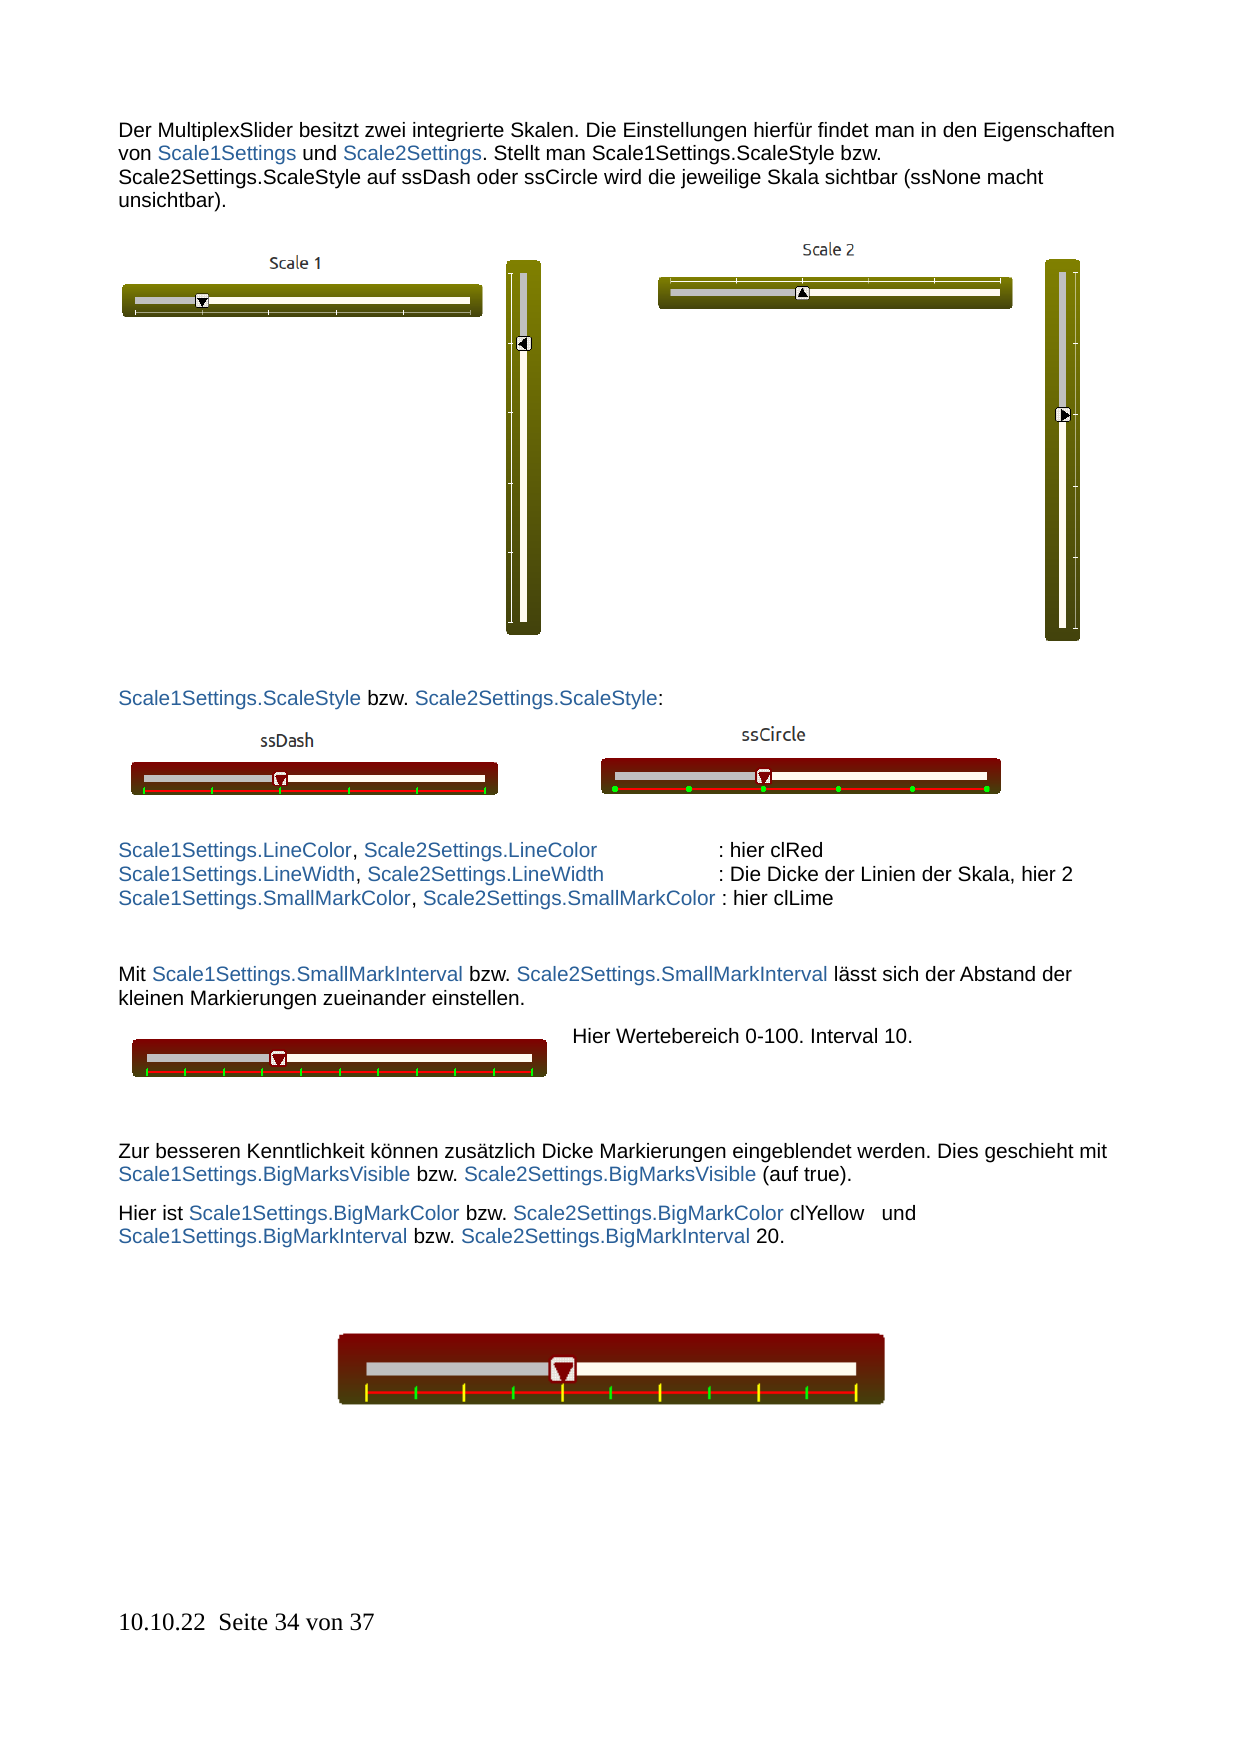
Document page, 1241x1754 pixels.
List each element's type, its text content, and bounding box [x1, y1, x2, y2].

picture [120, 724, 507, 809]
text Hier Wertebereich 0-100. Interval 10. [561, 1024, 1122, 1048]
text Zur besseren Kenntlichkeit können zusätzlich Dicke Markierungen eingeblendet werden. Dies geschieht mit Scale1Settings.BigMarksVisible bzw. Scale2Settings.BigMarksVisible (auf true). [118, 1139, 1122, 1187]
text Scale1Settings.ScaleStyle bzw. Scale2Settings.ScaleStyle: [118, 686, 1122, 710]
text Mit Scale1Settings.SmallMarkInterval bzw. Scale2Settings.SmallMarkInterval lässt sich der Abstand der kleinen Markierungen zueinander einstellen. [118, 963, 1122, 1010]
text Hier ist Scale1Settings.BigMarkColor bzw. Scale2Settings.BigMarkColor clYellow und Scale1Settings.BigMarkInterval bzw. Scale2Settings.BigMarkInterval 20. [118, 1201, 1122, 1248]
picture [113, 248, 553, 648]
picture [116, 1024, 561, 1088]
picture [1037, 251, 1088, 651]
picture [649, 233, 1023, 322]
picture [591, 713, 1009, 809]
text Scale1Settings.LineColor, Scale2Settings.LineColor : hier clRed Scale1Settings.LineWidth, Scale2Settings.LineWidth : Die Dicke der Linien der Skala, hier 2 Scale1Settings.SmallMarkColor, Scale2Settings.SmallMarkColor : hier clLime [118, 839, 1122, 910]
picture [329, 1315, 903, 1419]
text Der MultiplexSlider besitzt zwei integrierte Skalen. Die Einstellungen hierfür findet man in den Eigenschaften von Scale1Settings und Scale2Settings. Stellt man Scale1Settings.ScaleStyle bzw. Scale2Settings.ScaleStyle auf ssDash oder ssCircle wird die jeweilige Skala sichtbar (ssNone macht unsichtbar). [118, 118, 1122, 213]
